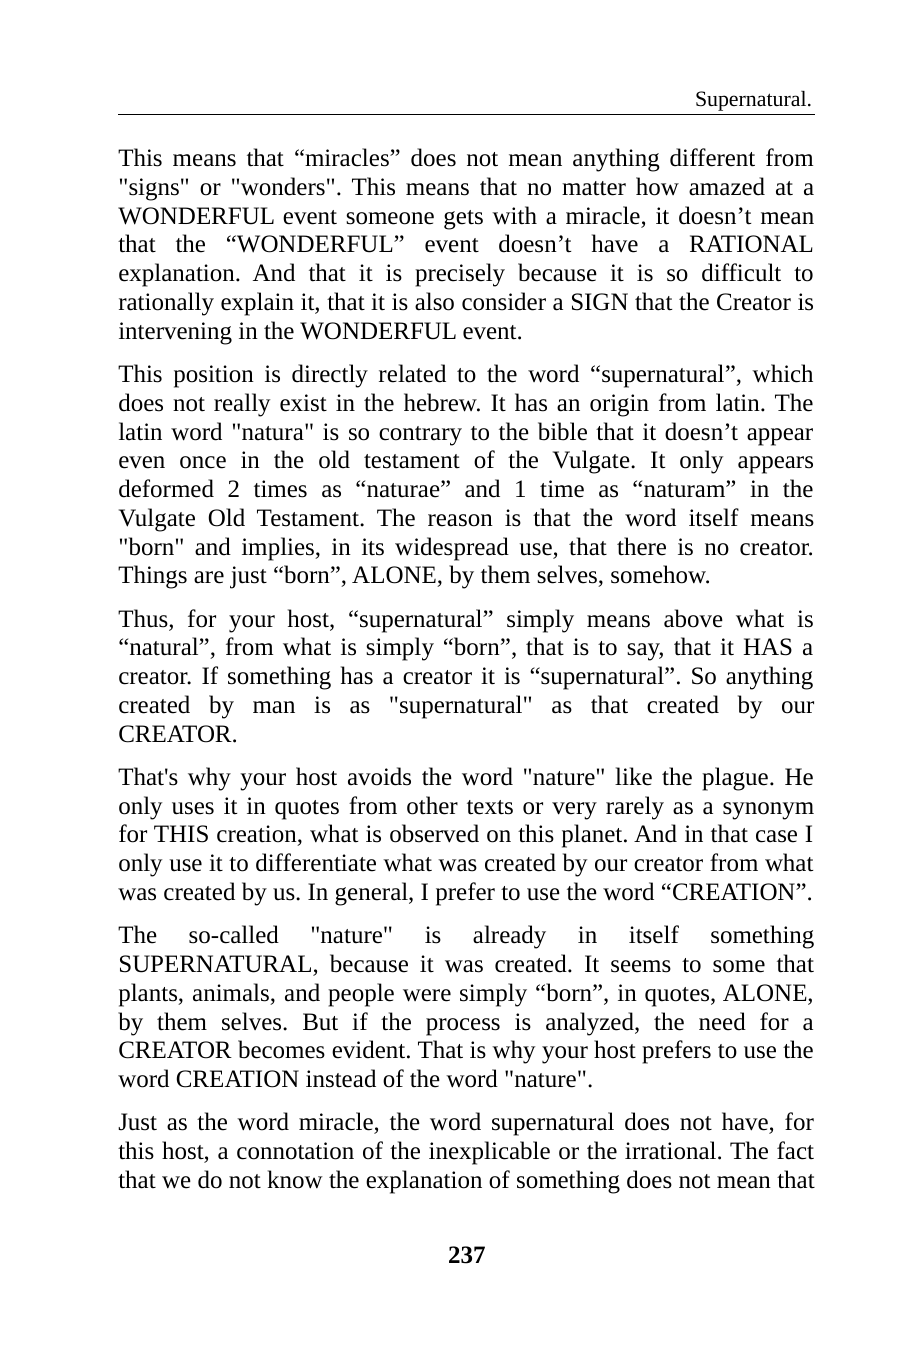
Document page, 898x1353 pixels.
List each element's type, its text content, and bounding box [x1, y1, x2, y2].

text Just as the word miracle, the word supernatural does not have, for this host, a connotation of the inexplicable or the irrational. The fact that we do not know the explanation of something does not mean that [118, 1107, 815, 1194]
text The so-called "nature" is already in itself something SUPERNATURAL, because it was created. It seems to some that plants, animals, and people were simply “born”, in quotes, ALONE, by them selves. But if the process is analyzed, the need for a CREATOR becomes evident. That is why your host prefers to use the word CREATION instead of the word "nature". [118, 920, 815, 1093]
text This position is directly related to the word “supernatural”, which does not really exist in the hebrew. It has an origin from latin. The latin word "natura" is so contrary to the bible that it doesn’t appear even once in the old testament of the Vulgate. It only appears deformed 2 times as “naturae” and 1 time as “naturam” in the Vulgate Old Testament. The reason is that the word itself means "born" and implies, in its widespread use, that there is no creator. Things are just “born”, ALONE, by them selves, somehow. [118, 359, 815, 589]
text That's why your host avoids the word "nature" like the plague. He only uses it in quotes from other texts or very rarely as a synonym for THIS creation, what is observed on this planet. And in that case I only use it to differentiate what was created by our creator from what was created by us. In general, I prefer to use the word “CREATION”. [118, 762, 815, 906]
text This means that “miracles” does not mean anything different from "signs" or "wonders". This means that no matter how amazed at a WONDERFUL event someone gets with a miracle, it doesn’t mean that the “WONDERFUL” event doesn’t have a RATIONAL explanation. And that it is precisely because it is so difficult to rationally explain it, that it is also consider a SIGN that the Creator is intervening in the WONDERFUL event. [118, 143, 815, 344]
text Thus, for your host, “supernatural” simply means above what is “natural”, from what is simply “born”, that is to say, that it HAS a creator. If something has a creator it is “supernatural”. So anything created by man is as "supernatural" as that created by our CREATOR. [118, 604, 815, 747]
